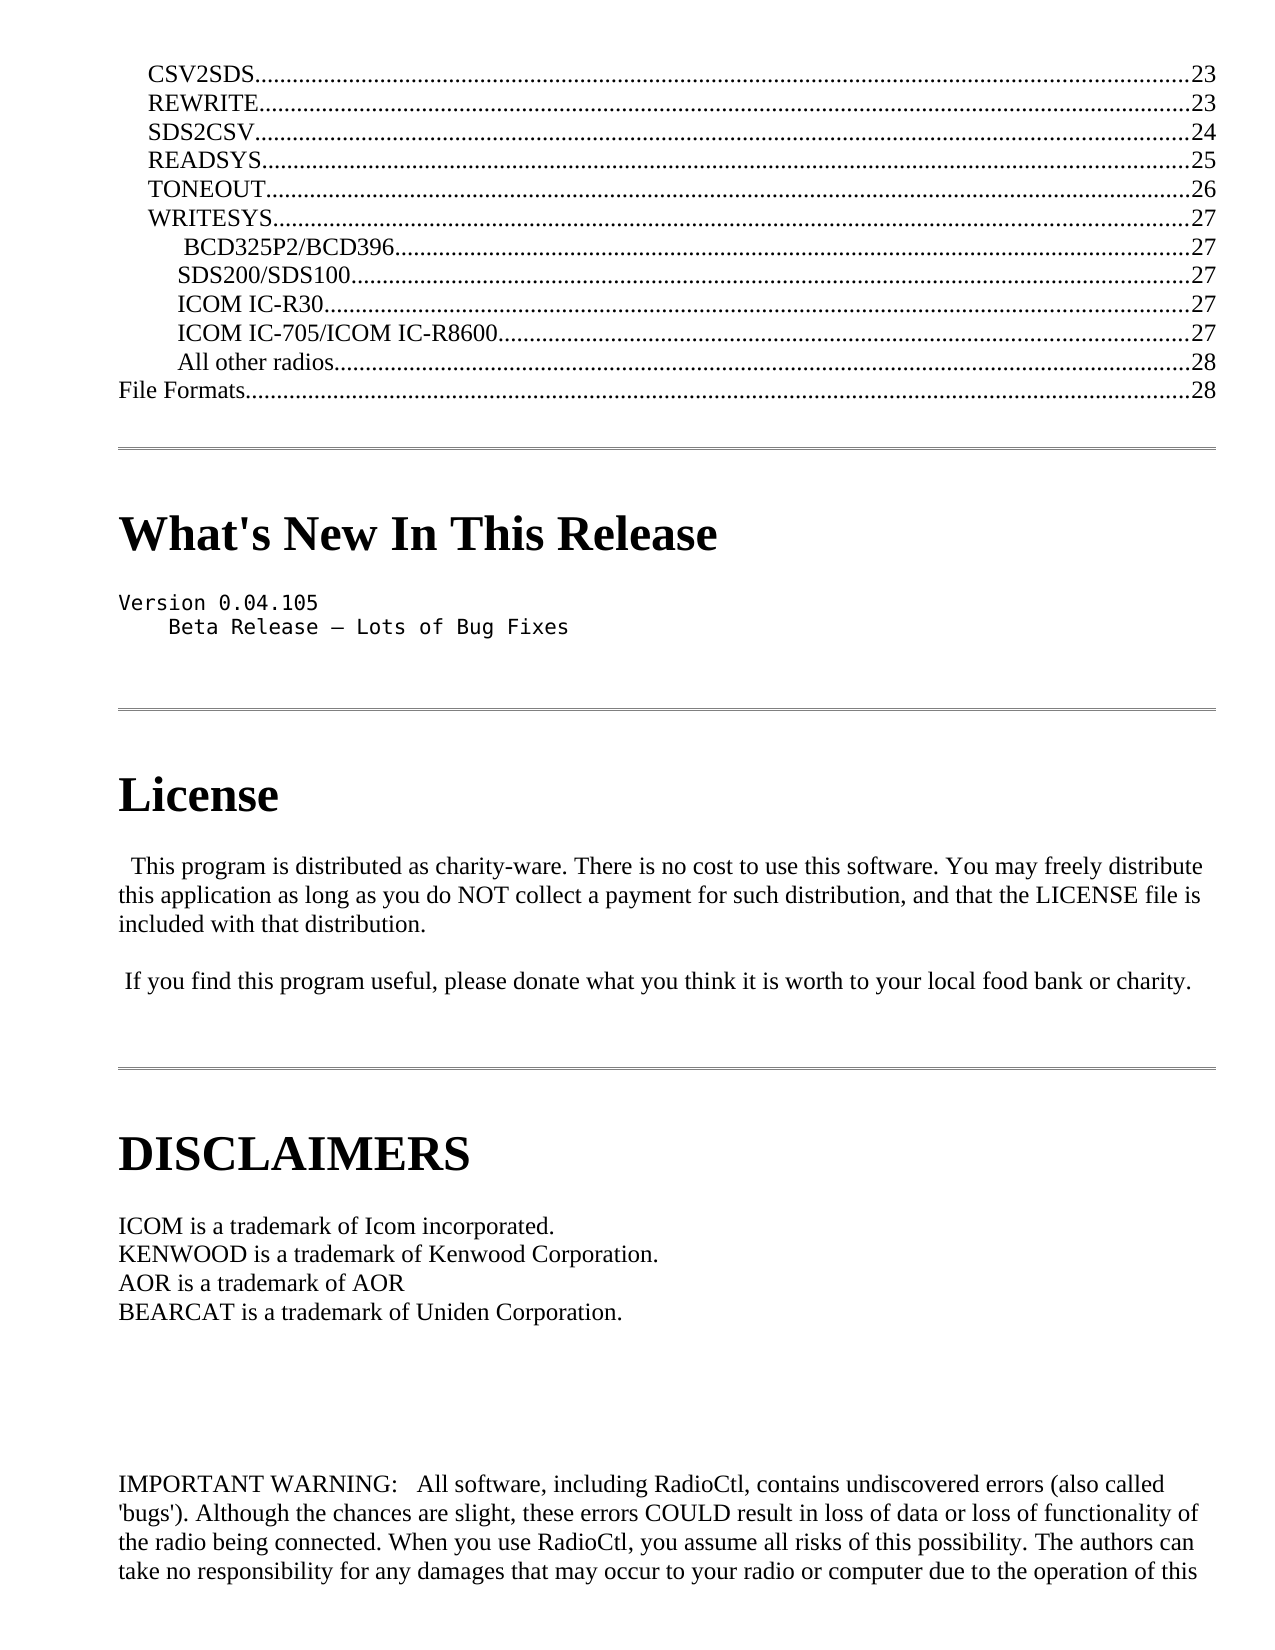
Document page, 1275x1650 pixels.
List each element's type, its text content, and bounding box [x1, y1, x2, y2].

text If you find this program useful, please donate what you think it is worth to your local food bank or charity. [118, 966, 1216, 995]
text File Formats 28 [118, 375, 1216, 404]
subtitle What's New In This Release [118, 504, 1216, 561]
text REWRITE 23 [148, 88, 1216, 117]
text SDS2CSV 24 [148, 117, 1216, 145]
text Beta Release – Lots of Bug Fixes [118, 615, 1216, 639]
text BEARCAT is a trademark of Uniden Corporation. [118, 1297, 1216, 1326]
text READSYS 25 [148, 145, 1216, 174]
text SDS200/SDS100 27 [177, 260, 1216, 289]
text All other radios 28 [177, 347, 1216, 375]
text BCD325P2/BCD396 27 [177, 232, 1216, 260]
text AOR is a trademark of AOR [118, 1268, 1216, 1297]
text ICOM IC-R30 27 [177, 289, 1216, 318]
text IMPORTANT WARNING: All software, including RadioCtl, contains undiscovered errors (also called 'bugs'). Although the chances are slight, these errors COULD result in loss of data or loss of functionality of the radio being connected. When you use RadioCtl, you assume all risks of this possibility. The authors can take no responsibility for any damages that may occur to your radio or computer due to the operation of this [118, 1469, 1216, 1584]
text KENWOOD is a trademark of Kenwood Corporation. [118, 1239, 1216, 1268]
text CSV2SDS 23 [148, 59, 1216, 88]
text ICOM IC-705/ICOM IC-R8600 27 [177, 318, 1216, 347]
text WRITESYS 27 [148, 203, 1216, 232]
subtitle License [118, 764, 1216, 822]
text Version 0.04.105 [118, 591, 1216, 615]
text ICOM is a trademark of Icom incorporated. [118, 1211, 1216, 1239]
text TONEOUT 26 [148, 174, 1216, 203]
text This program is distributed as charity-ware. There is no cost to use this software. You may freely distribute this application as long as you do NOT collect a payment for such distribution, and that the LICENSE file is included with that distribution. [118, 851, 1216, 938]
subtitle DISCLAIMERS [118, 1124, 1216, 1181]
